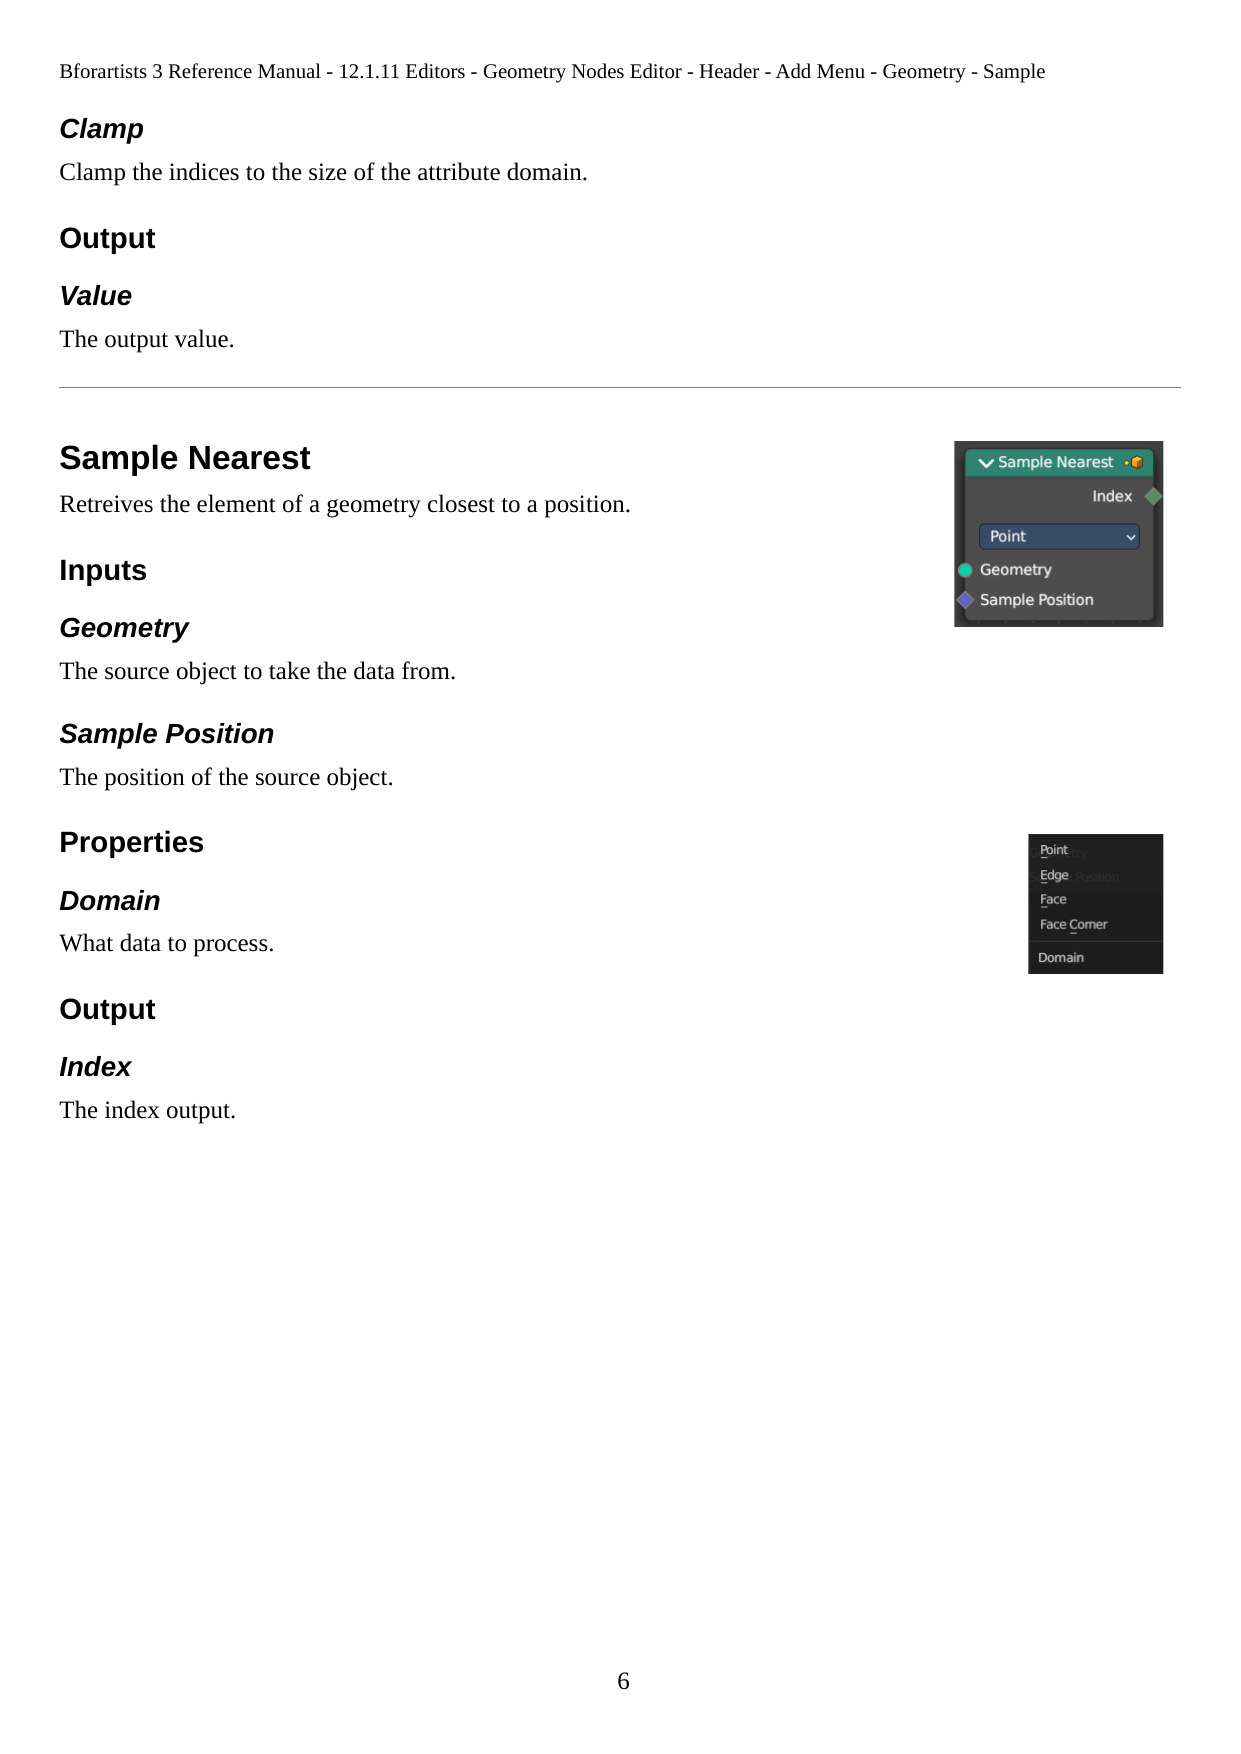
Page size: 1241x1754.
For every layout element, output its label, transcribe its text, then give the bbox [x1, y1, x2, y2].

text The index output. [59, 1095, 1181, 1124]
subtitle Geometry [59, 611, 1181, 643]
subtitle Output [59, 992, 1181, 1026]
text Clamp the indices to the size of the attribute domain. [59, 157, 1181, 186]
text Retreives the element of a geometry closest to a position. [59, 489, 954, 518]
subtitle Inputs [59, 553, 954, 586]
subtitle Sample Position [59, 717, 1181, 749]
subtitle Sample Nearest [59, 438, 1181, 476]
text The output value. [59, 324, 1181, 352]
subtitle Index [59, 1051, 1181, 1083]
text The position of the source object. [59, 762, 1181, 790]
text [1164, 928, 1181, 957]
text What data to process. [59, 928, 1028, 957]
subtitle Properties [59, 825, 1181, 859]
subtitle Value [59, 279, 1181, 311]
subtitle [1164, 884, 1181, 916]
subtitle Clamp [59, 113, 1181, 144]
picture [954, 441, 1164, 627]
subtitle Domain [59, 884, 1028, 916]
subtitle [1164, 553, 1181, 586]
text The source object to take the data from. [59, 656, 1181, 684]
picture [1028, 834, 1164, 974]
subtitle Output [59, 221, 1181, 254]
